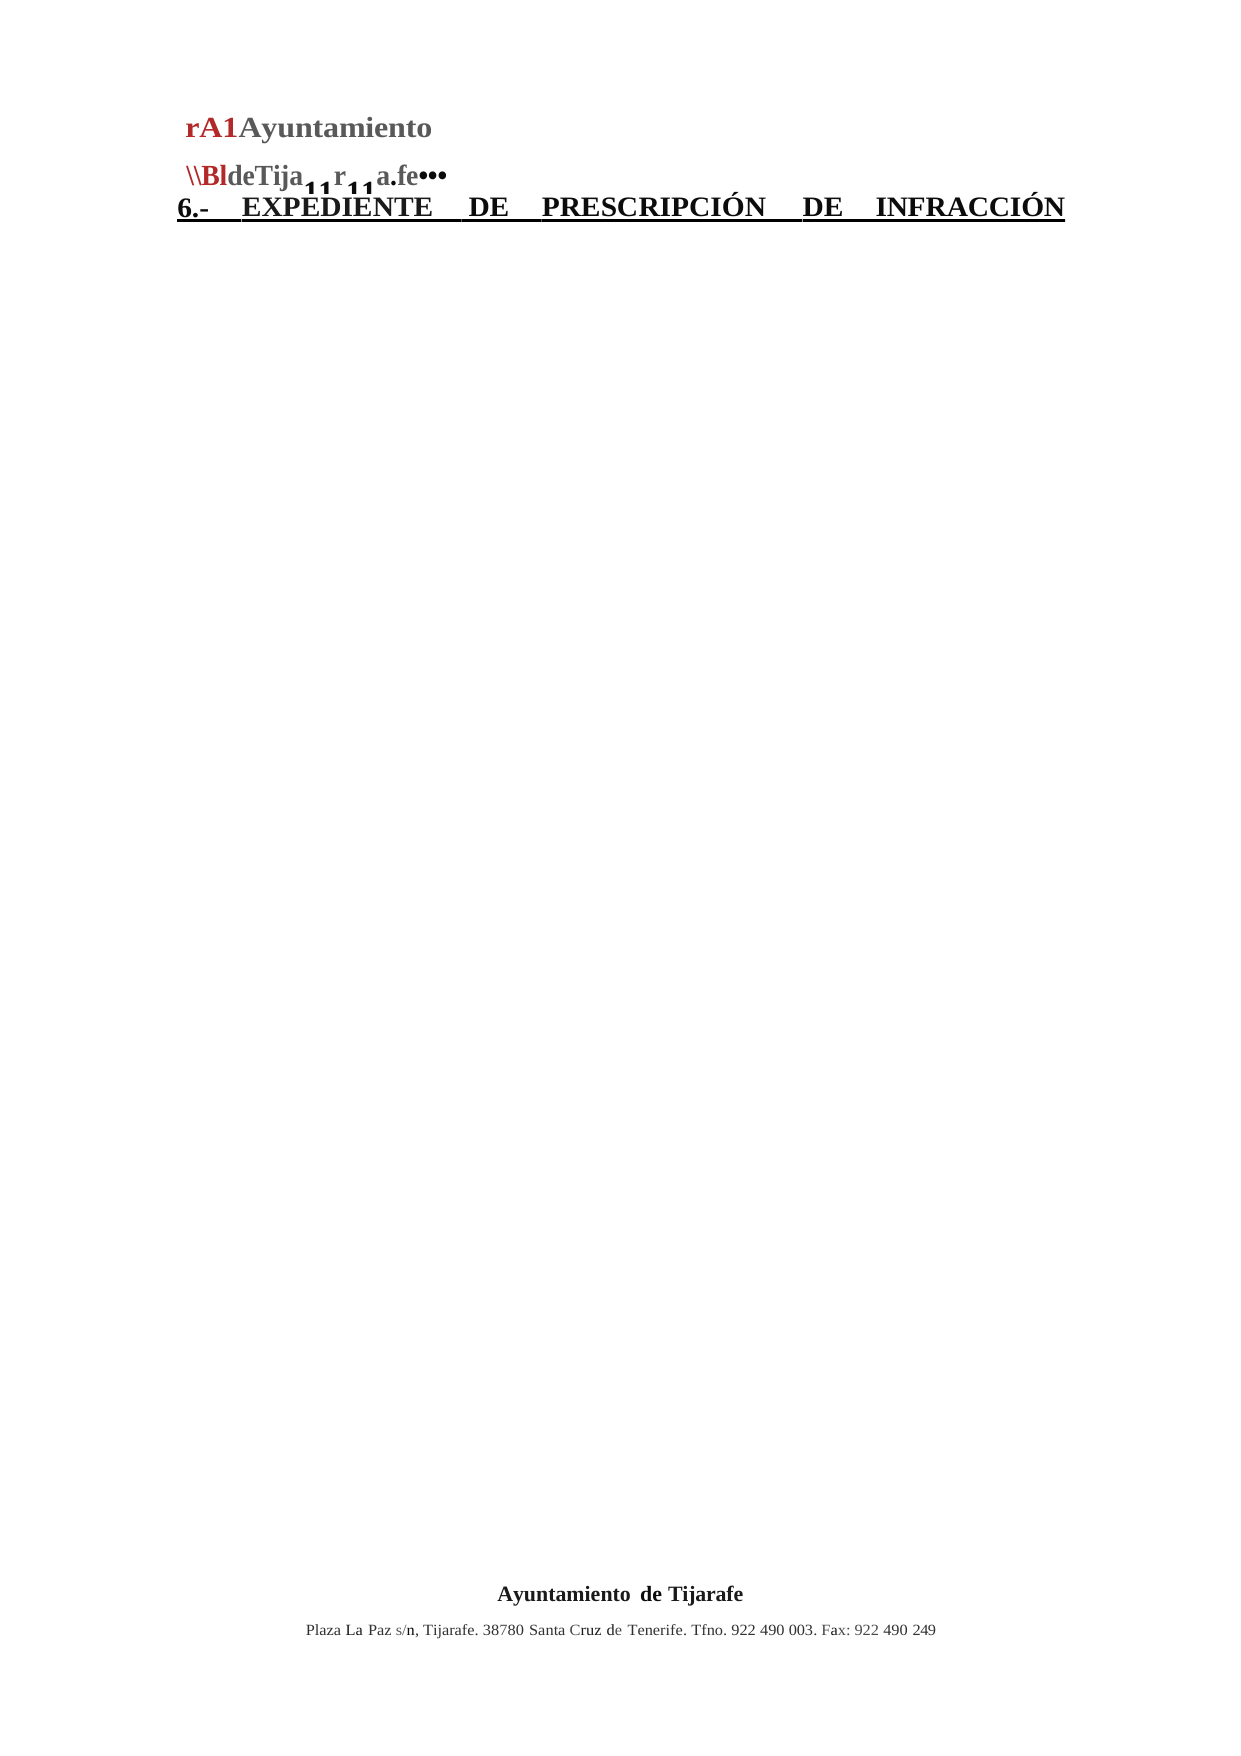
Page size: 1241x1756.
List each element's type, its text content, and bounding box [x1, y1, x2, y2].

text 6.- EXPEDIENTE DE PRESCRIPCIÓN DE INFRACCIÓN [177, 189, 1203, 223]
